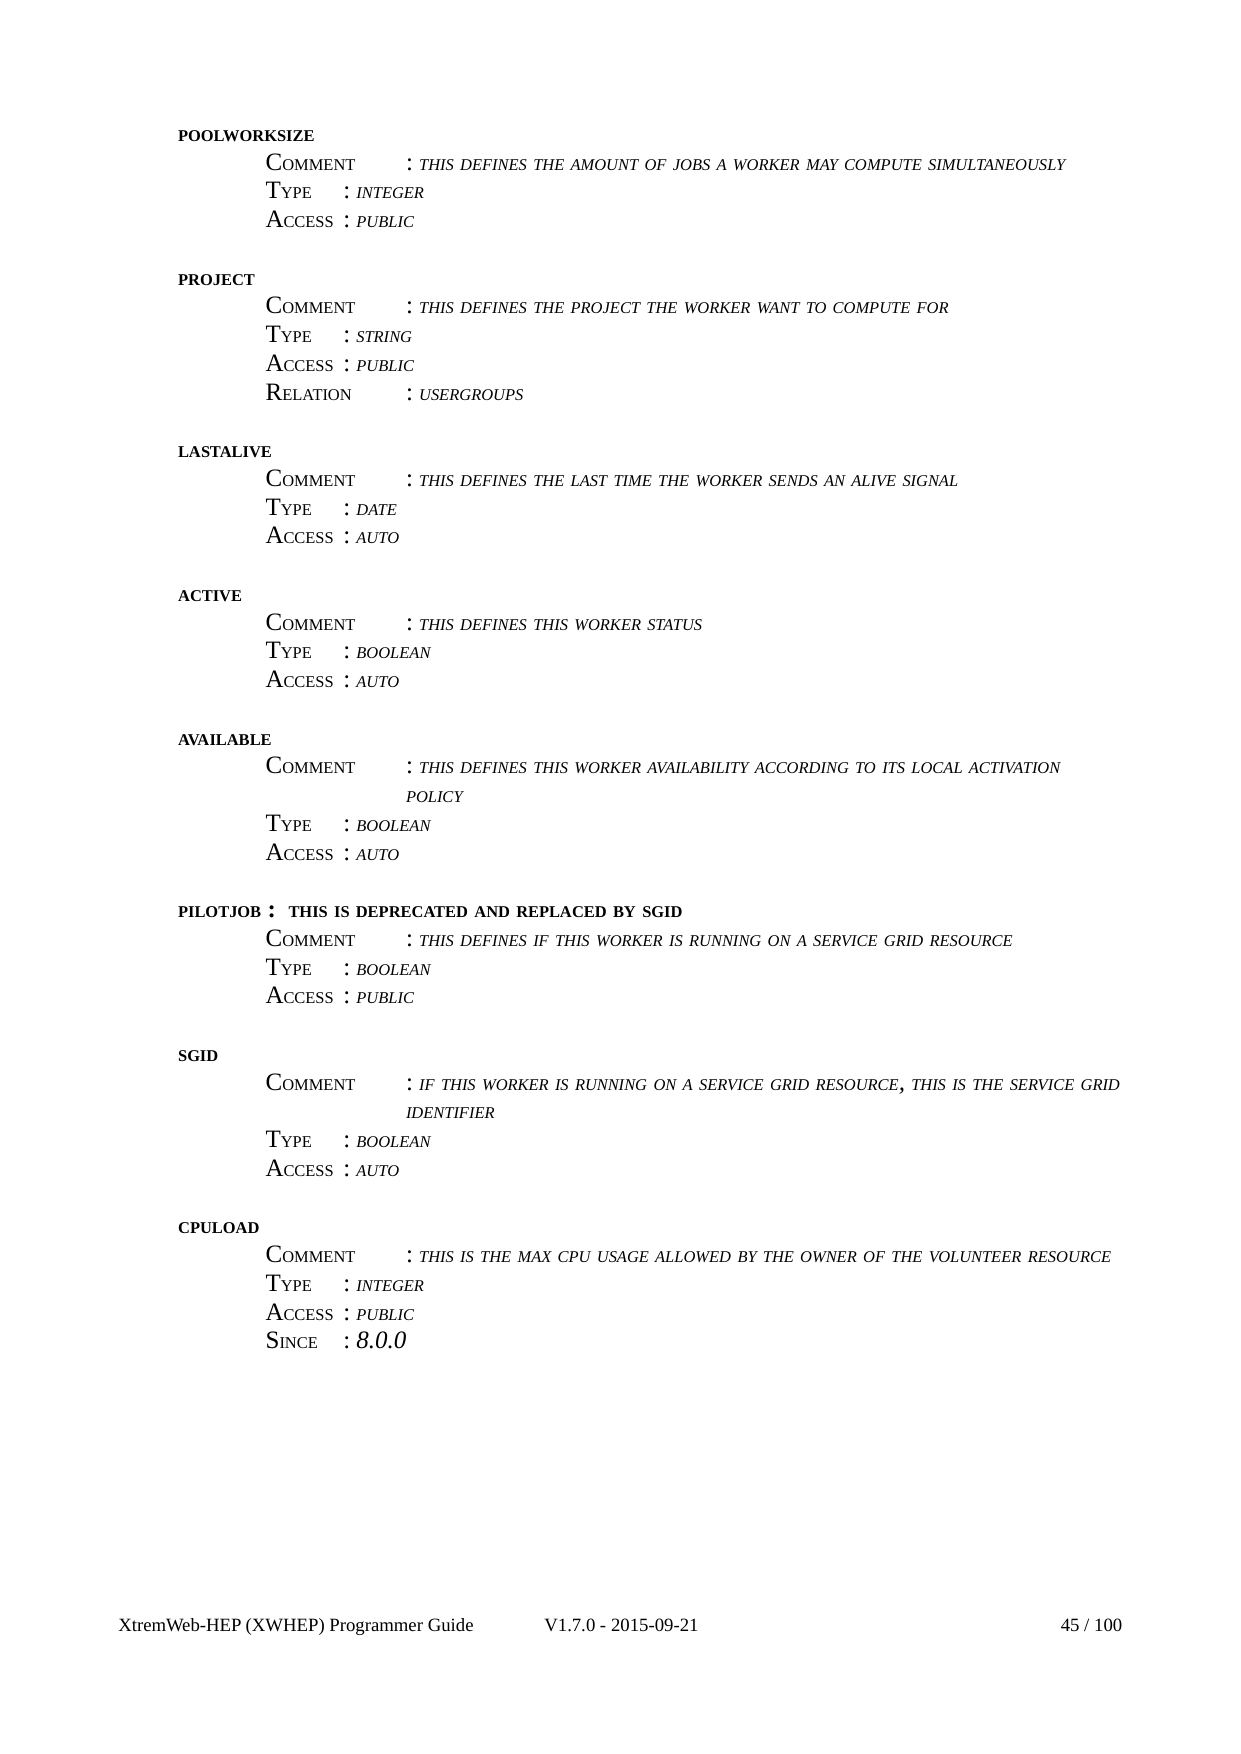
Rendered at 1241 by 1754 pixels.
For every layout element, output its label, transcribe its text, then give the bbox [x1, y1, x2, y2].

text Type : integer [265, 1268, 1122, 1297]
text Comment : this defines the project the worker want to compute for [265, 291, 1122, 319]
text Type : integer [265, 176, 1122, 204]
text Comment : this is the max cpu usage allowed by the owner of the volunteer resource [265, 1239, 1122, 1268]
text Access : public [265, 1297, 1122, 1326]
text Relation : usergroups [265, 377, 1122, 406]
text poolworksize [178, 118, 1122, 147]
text Access : auto [265, 664, 1122, 693]
text Access : public [265, 348, 1122, 377]
text available [178, 722, 1122, 751]
text Type : date [265, 492, 1122, 521]
text Type : string [265, 319, 1122, 348]
text pilotjob : this is deprecated and replaced by sgid [178, 894, 1122, 923]
text Access : public [265, 981, 1122, 1009]
text Type : boolean [265, 636, 1122, 664]
text active [178, 578, 1122, 607]
text Access : auto [265, 521, 1122, 549]
text Type : boolean [265, 952, 1122, 981]
text Access : auto [265, 837, 1122, 866]
text cpuload [178, 1211, 1122, 1239]
text Since : 8.0.0 [265, 1326, 1122, 1354]
text Comment : this defines the last time the worker sends an alive signal [265, 463, 1122, 492]
text Access : public [265, 204, 1122, 233]
text Comment : this defines this worker status [265, 607, 1122, 636]
text Type : boolean [265, 808, 1122, 837]
text Comment : this defines the amount of jobs a worker may compute simultaneously [265, 147, 1122, 176]
text lastalive [178, 434, 1122, 463]
text Comment : this defines this worker availability according to its local activation policy [265, 751, 1122, 808]
text Access : auto [265, 1153, 1122, 1182]
text sgid [178, 1038, 1122, 1067]
text Comment : if this worker is running on a service grid resource, this is the service grid identifier [265, 1067, 1122, 1124]
text Type : boolean [265, 1124, 1122, 1153]
text Comment : this defines if this worker is running on a service grid resource [265, 923, 1122, 952]
text project [178, 262, 1122, 291]
